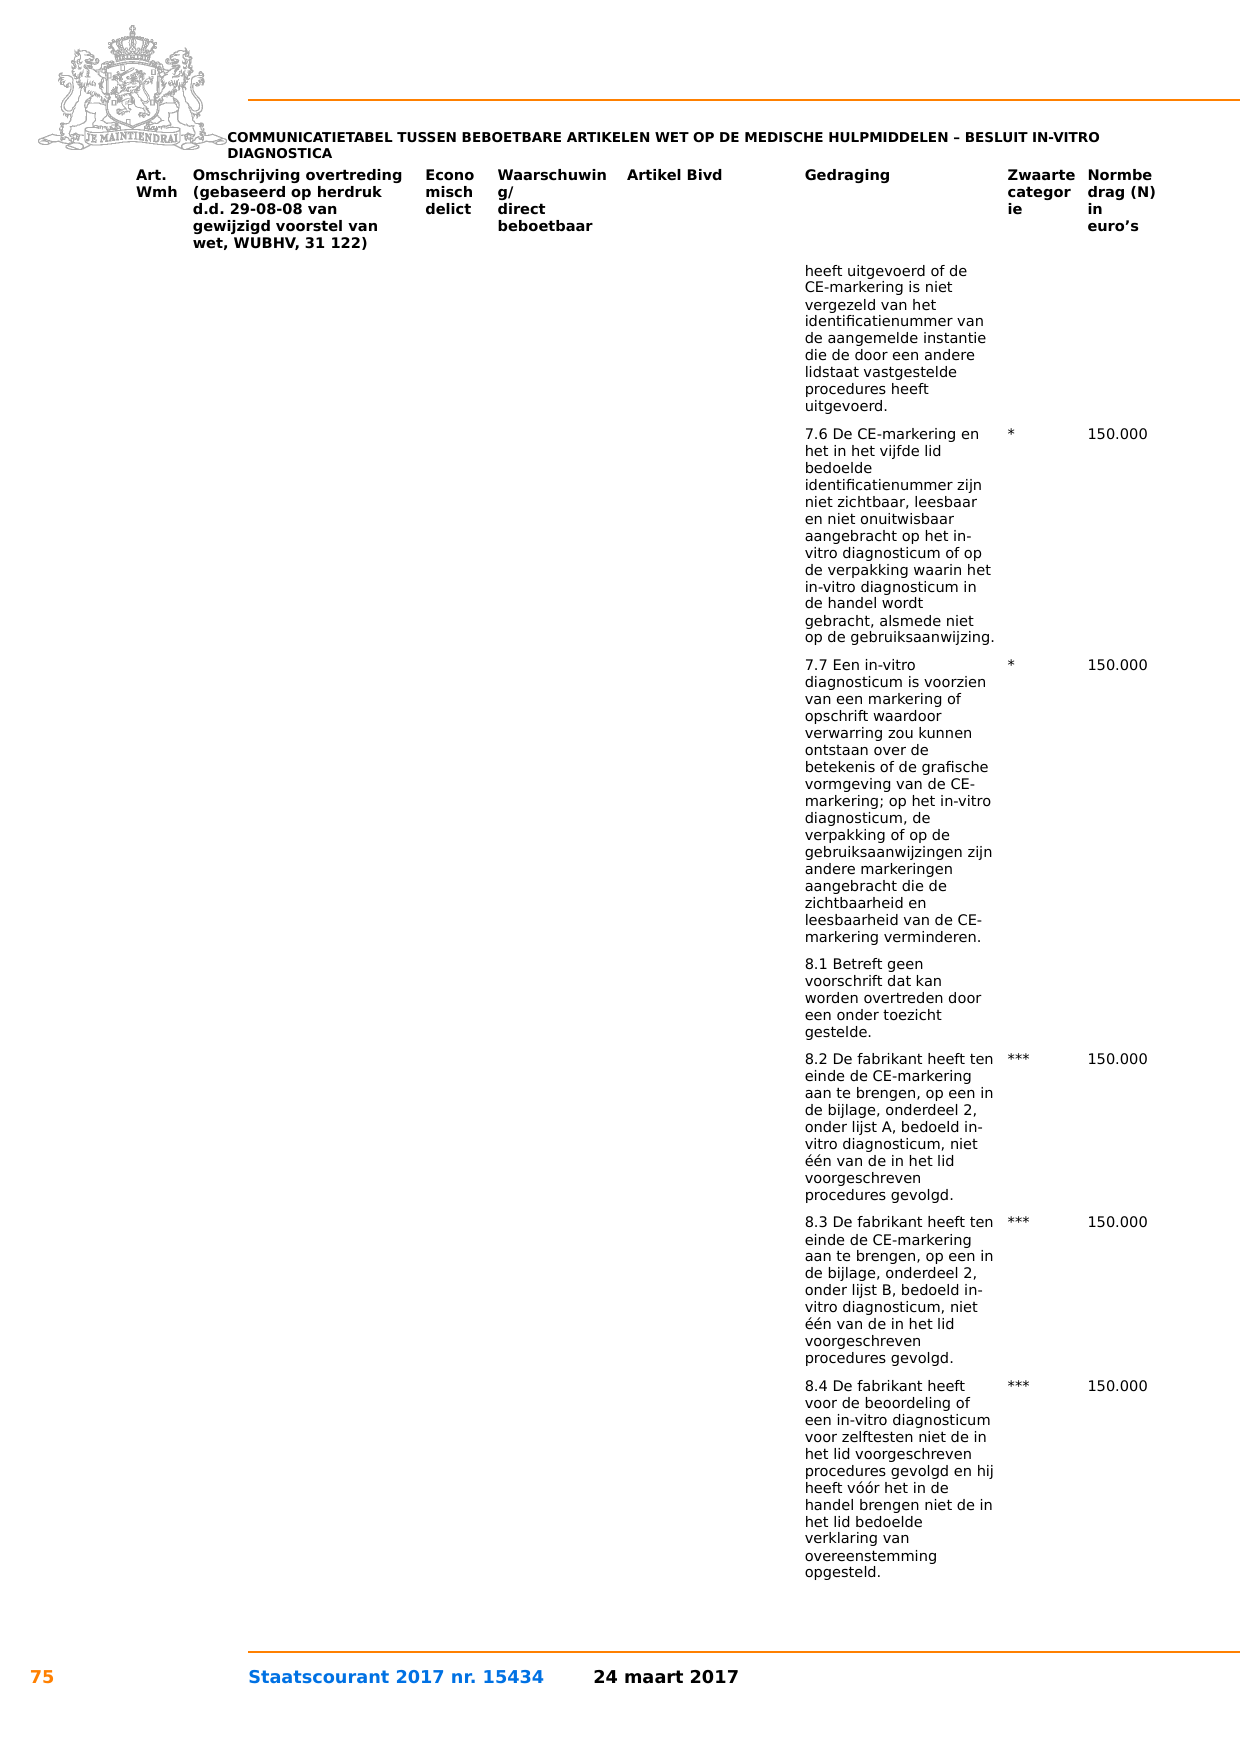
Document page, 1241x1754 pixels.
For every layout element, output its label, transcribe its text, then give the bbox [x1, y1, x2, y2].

table_cell [492, 652, 621, 950]
table_cell [131, 421, 186, 651]
table_cell 8.3 De fabrikant heeft ten einde de CE-markering aan te brengen, op een in de bijlage, onderdeel 2, onder lijst B, bedoeld in-vitro diagnosticum, niet één van de in het lid voorgeschreven procedures gevolgd. [799, 1210, 1001, 1372]
table_cell 8.4 De fabrikant heeft voor de beoordeling of een in-vitro diagnosticum voor zelftesten niet de in het lid voorgeschreven procedures gevolgd en hij heeft vóór het in de handel brengen niet de in het lid bedoelde verklaring van overeenstemming opgesteld. [799, 1373, 1001, 1586]
table_cell * [1002, 421, 1081, 651]
table_cell 7.6 De CE-markering en het in het vijfde lid bedoelde identificatienummer zijn niet zichtbaar, leesbaar en niet onuitwisbaar aangebracht op het in-vitro diagnosticum of op de verpakking waarin het in-vitro diagnosticum in de handel wordt gebracht, alsmede niet op de gebruiksaanwijzing. [799, 421, 1001, 651]
table_cell [187, 1210, 419, 1372]
table_cell [1082, 951, 1163, 1045]
table_cell [492, 951, 621, 1045]
table_cell [622, 1210, 798, 1372]
table_cell 150.000 [1082, 1373, 1163, 1586]
table_cell 150.000 [1082, 1046, 1163, 1209]
table_cell 8.1 Betreft geen voorschrift dat kan worden overtreden door een onder toezicht gestelde. [799, 951, 1001, 1045]
table_cell * [1002, 652, 1081, 950]
table_cell [492, 1373, 621, 1586]
table_cell [420, 652, 491, 950]
table_cell Waarschuwing/ direct beboetbaar [492, 163, 621, 257]
table_cell *** [1002, 1373, 1081, 1586]
table_cell [492, 1046, 621, 1209]
table_cell Gedraging [799, 163, 1001, 257]
table_cell [622, 951, 798, 1045]
table_cell 7.7 Een in-vitro diagnosticum is voorzien van een markering of opschrift waardoor verwarring zou kunnen ontstaan over de betekenis of de grafische vormgeving van de CE-markering; op het in-vitro diagnosticum, de verpakking of op de gebruiksaanwijzingen zijn andere markeringen aangebracht die de zichtbaarheid en leesbaarheid van de CE-markering verminderen. [799, 652, 1001, 950]
table_cell Art. Wmh [131, 163, 186, 257]
table_cell [1002, 951, 1081, 1045]
table_header COMMUNICATIETABEL TUSSEN BEBOETBARE ARTIKELEN WET OP DE MEDISCHE HULPMIDDELEN – BESLUIT IN-VITRO DIAGNOSTICA [130, 130, 1163, 161]
table_cell Omschrijving overtreding (gebaseerd op herdruk d.d. 29-08-08 van gewijzigd voorstel van wet, WUBHV, 31 122) [187, 163, 419, 257]
table_cell [492, 1210, 621, 1372]
table_cell [187, 258, 419, 420]
table_cell [420, 1046, 491, 1209]
table_cell [492, 421, 621, 651]
table_cell Zwaarte categorie [1002, 163, 1081, 257]
table_cell [131, 1373, 186, 1586]
table_cell [622, 652, 798, 950]
table_cell [622, 421, 798, 651]
table_cell [187, 421, 419, 651]
table_cell [622, 1373, 798, 1586]
table_cell 150.000 [1082, 1210, 1163, 1372]
table_cell [187, 951, 419, 1045]
table_cell 150.000 [1082, 652, 1163, 950]
table_cell [420, 1373, 491, 1586]
table_cell *** [1002, 1210, 1081, 1372]
table_cell [622, 258, 798, 420]
table_cell [131, 652, 186, 950]
table_cell [420, 421, 491, 651]
table_cell [420, 258, 491, 420]
table_cell [622, 1046, 798, 1209]
table_cell [131, 951, 186, 1045]
table_cell Artikel Bivd [622, 163, 798, 257]
table_cell [492, 258, 621, 420]
table_cell [420, 1210, 491, 1372]
table_cell [420, 951, 491, 1045]
table_cell *** [1002, 1046, 1081, 1209]
table_cell 8.2 De fabrikant heeft ten einde de CE-markering aan te brengen, op een in de bijlage, onderdeel 2, onder lijst A, bedoeld in-vitro diagnosticum, niet één van de in het lid voorgeschreven procedures gevolgd. [799, 1046, 1001, 1209]
table_cell heeft uitgevoerd of de CE-markering is niet vergezeld van het identificatienummer van de aangemelde instantie die de door een andere lidstaat vastgestelde procedures heeft uitgevoerd. [799, 258, 1001, 420]
table_cell [131, 258, 186, 420]
table_cell [1002, 258, 1081, 420]
table_cell [1082, 258, 1163, 420]
table_cell [187, 1373, 419, 1586]
table_cell [187, 652, 419, 950]
table_cell [187, 1046, 419, 1209]
table_cell [131, 1210, 186, 1372]
table_cell Normbedrag (N) in euro’s [1082, 163, 1163, 257]
table_cell [131, 1046, 186, 1209]
table_cell 150.000 [1082, 421, 1163, 651]
picture [38, 25, 227, 150]
table_cell Economisch delict [420, 163, 491, 257]
